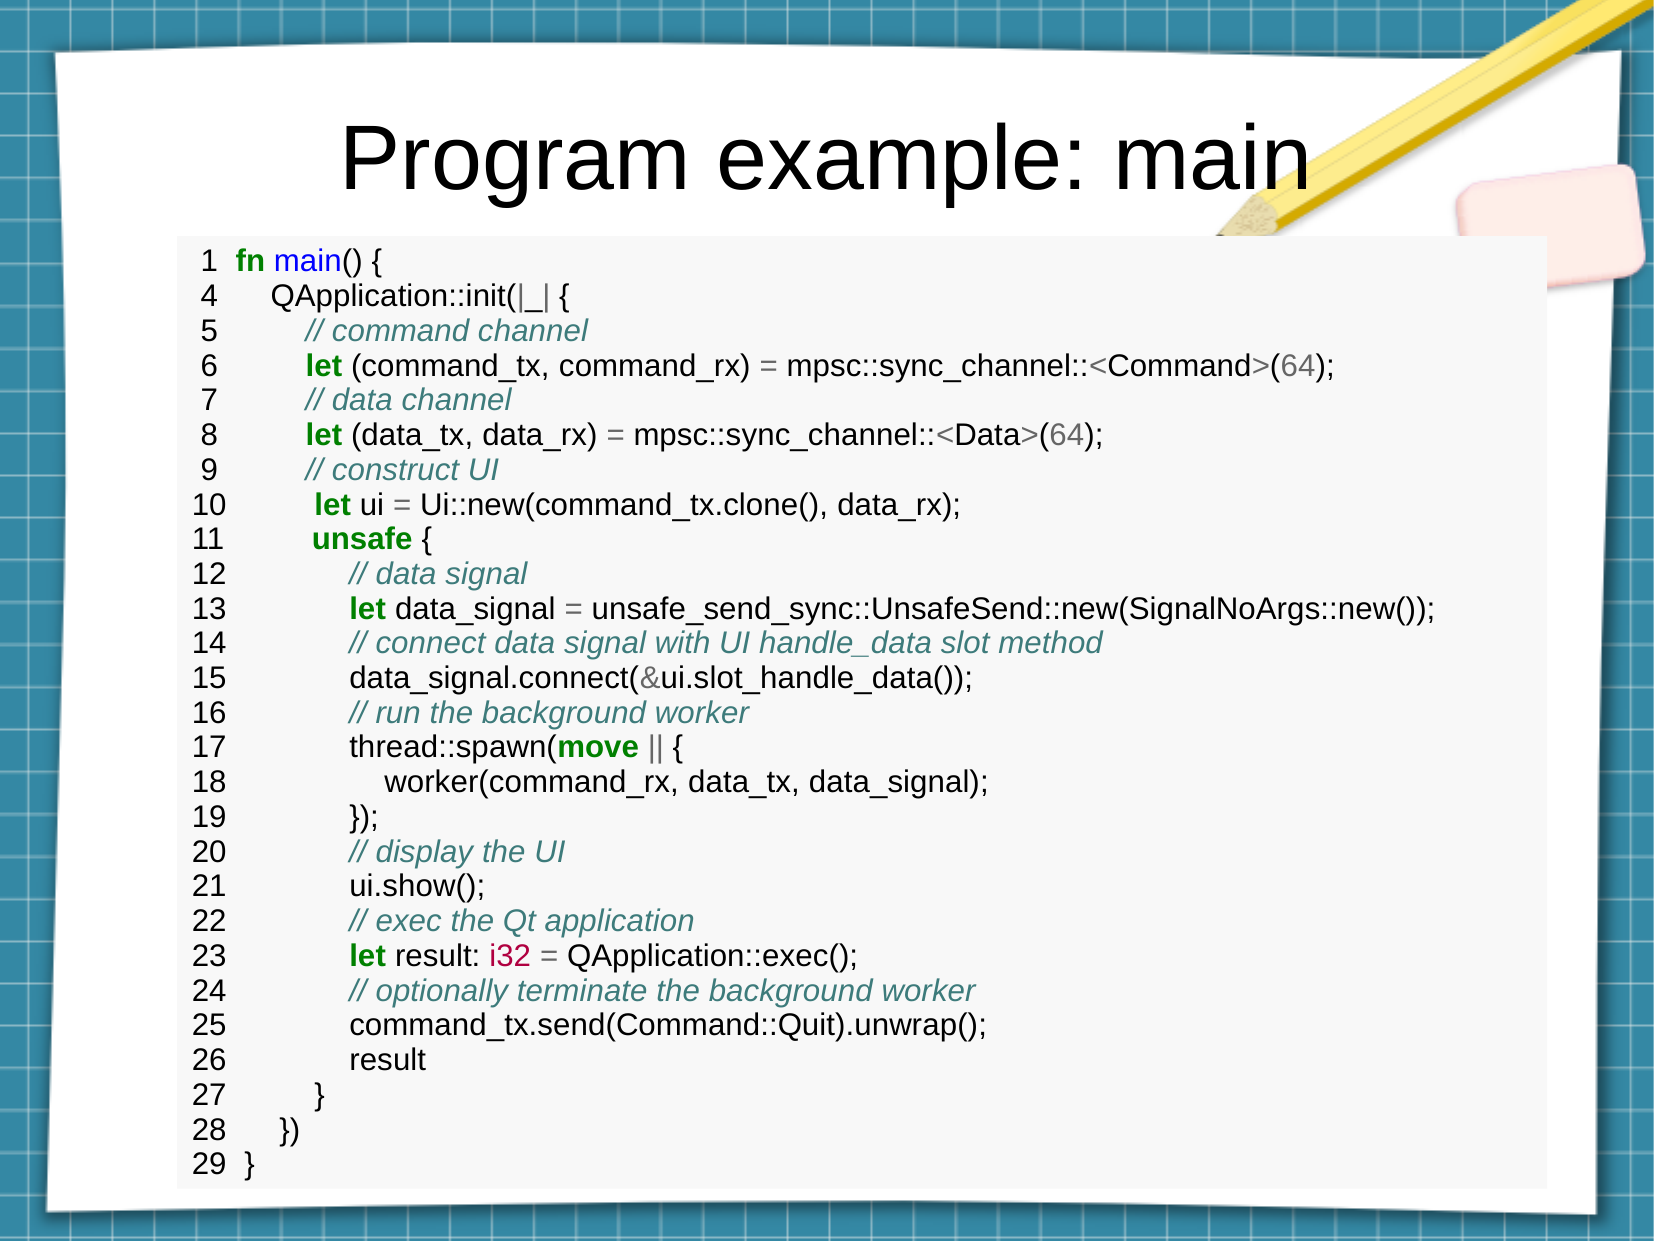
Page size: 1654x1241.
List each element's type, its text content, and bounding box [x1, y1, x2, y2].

text_box Program example: main [82, 49, 1571, 257]
text_box 1 fn main() { 4 QApplication::init(|_| { 5 // command channel 6 let (command_tx, command_rx) = mpsc::sync_channel::<Command>(64); 7 // data channel 8 let (data_tx, data_rx) = mpsc::sync_channel::<Data>(64); 9 // construct UI 10 let ui = Ui::new(command_tx.clone(), data_rx); 11 unsafe { 12 // data signal 13 let data_signal = unsafe_send_sync::UnsafeSend::new(SignalNoArgs::new()); 14 // connect data signal with UI handle_data slot method 15 data_signal.connect(&ui.slot_handle_data()); 16 // run the background worker 17 thread::spawn(move || { 18 worker(command_rx, data_tx, data_signal); 19 }); 20 // display the UI 21 ui.show(); 22 // exec the Qt application 23 let result: i32 = QApplication::exec(); 24 // optionally terminate the background worker 25 command_tx.send(Command::Quit).unwrap(); 26 result 27 } 28 }) 29 } [177, 236, 1548, 1189]
picture [0, 0, 1654, 1241]
